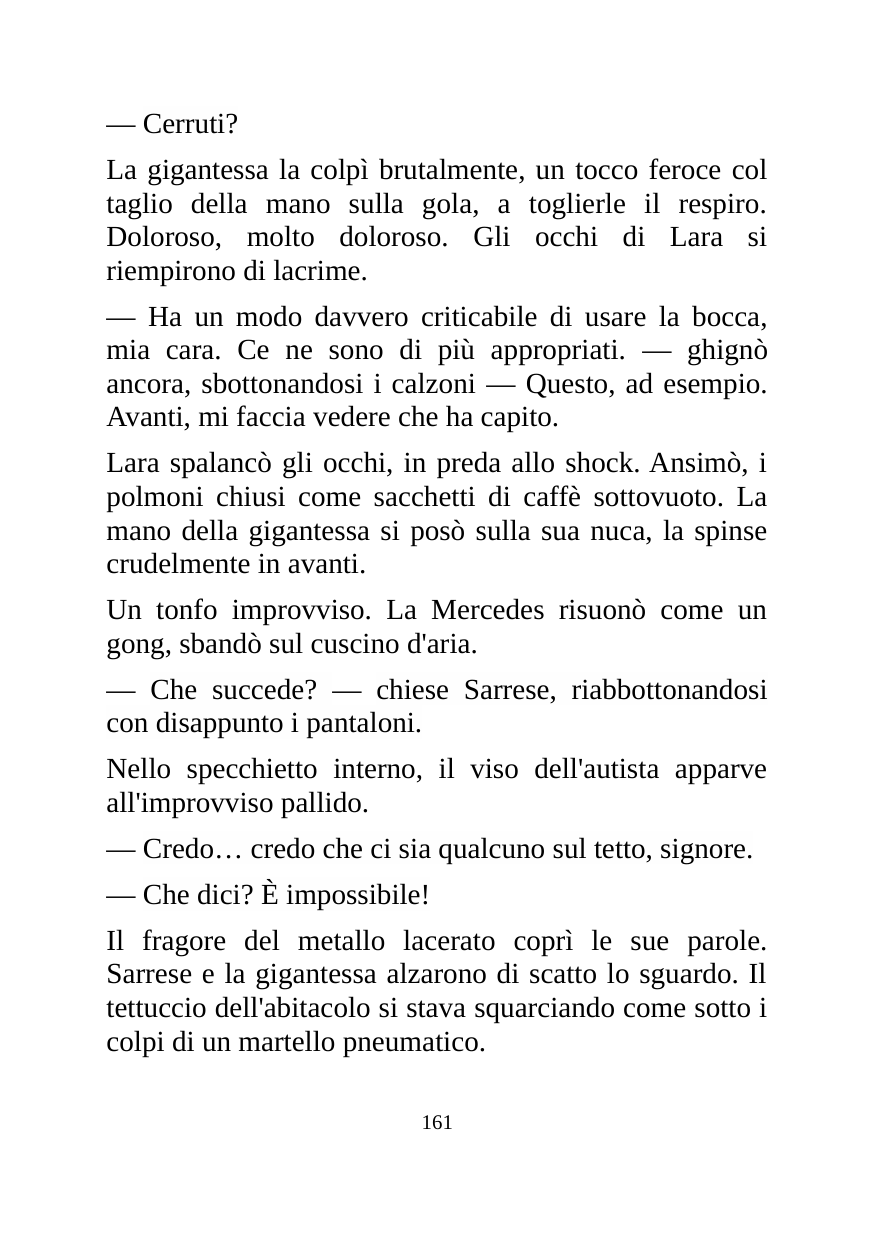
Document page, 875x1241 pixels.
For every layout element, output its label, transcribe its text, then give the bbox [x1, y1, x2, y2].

text — Credo… credo che ci sia qualcuno sul tetto, signore. [106, 831, 768, 864]
text Il fragore del metallo lacerato coprì le sue parole. Sarrese e la gigantessa alzarono di scatto lo sguardo. Il tettuccio dell'abitacolo si stava squarciando come sotto i colpi di un martello pneumatico. [106, 923, 768, 1057]
text Nello specchietto interno, il viso dell'autista apparve all'improvviso pallido. [106, 751, 768, 818]
text — Ha un modo davvero criticabile di usare la bocca, mia cara. Ce ne sono di più appropriati. — ghignò ancora, sbottonandosi i calzoni — Questo, ad esempio. Avanti, mi faccia vedere che ha capito. [106, 299, 768, 433]
text La gigantessa la colpì brutalmente, un tocco feroce col taglio della mano sulla gola, a toglierle il respiro. Doloroso, molto doloroso. Gli occhi di Lara si riempirono di lacrime. [106, 152, 768, 286]
text — Che succede? — chiese Sarrese, riabbottonandosi con disappunto i pantaloni. [106, 672, 768, 739]
text Lara spalancò gli occhi, in preda allo shock. Ansimò, i polmoni chiusi come sacchetti di caffè sottovuoto. La mano della gigantessa si posò sulla sua nuca, la spinse crudelmente in avanti. [106, 446, 768, 580]
text — Che dici? È impossibile! [106, 877, 768, 911]
text Un tonfo improvviso. La Mercedes risuonò come un gong, sbandò sul cuscino d'aria. [106, 592, 768, 659]
text — Cerruti? [106, 106, 768, 140]
